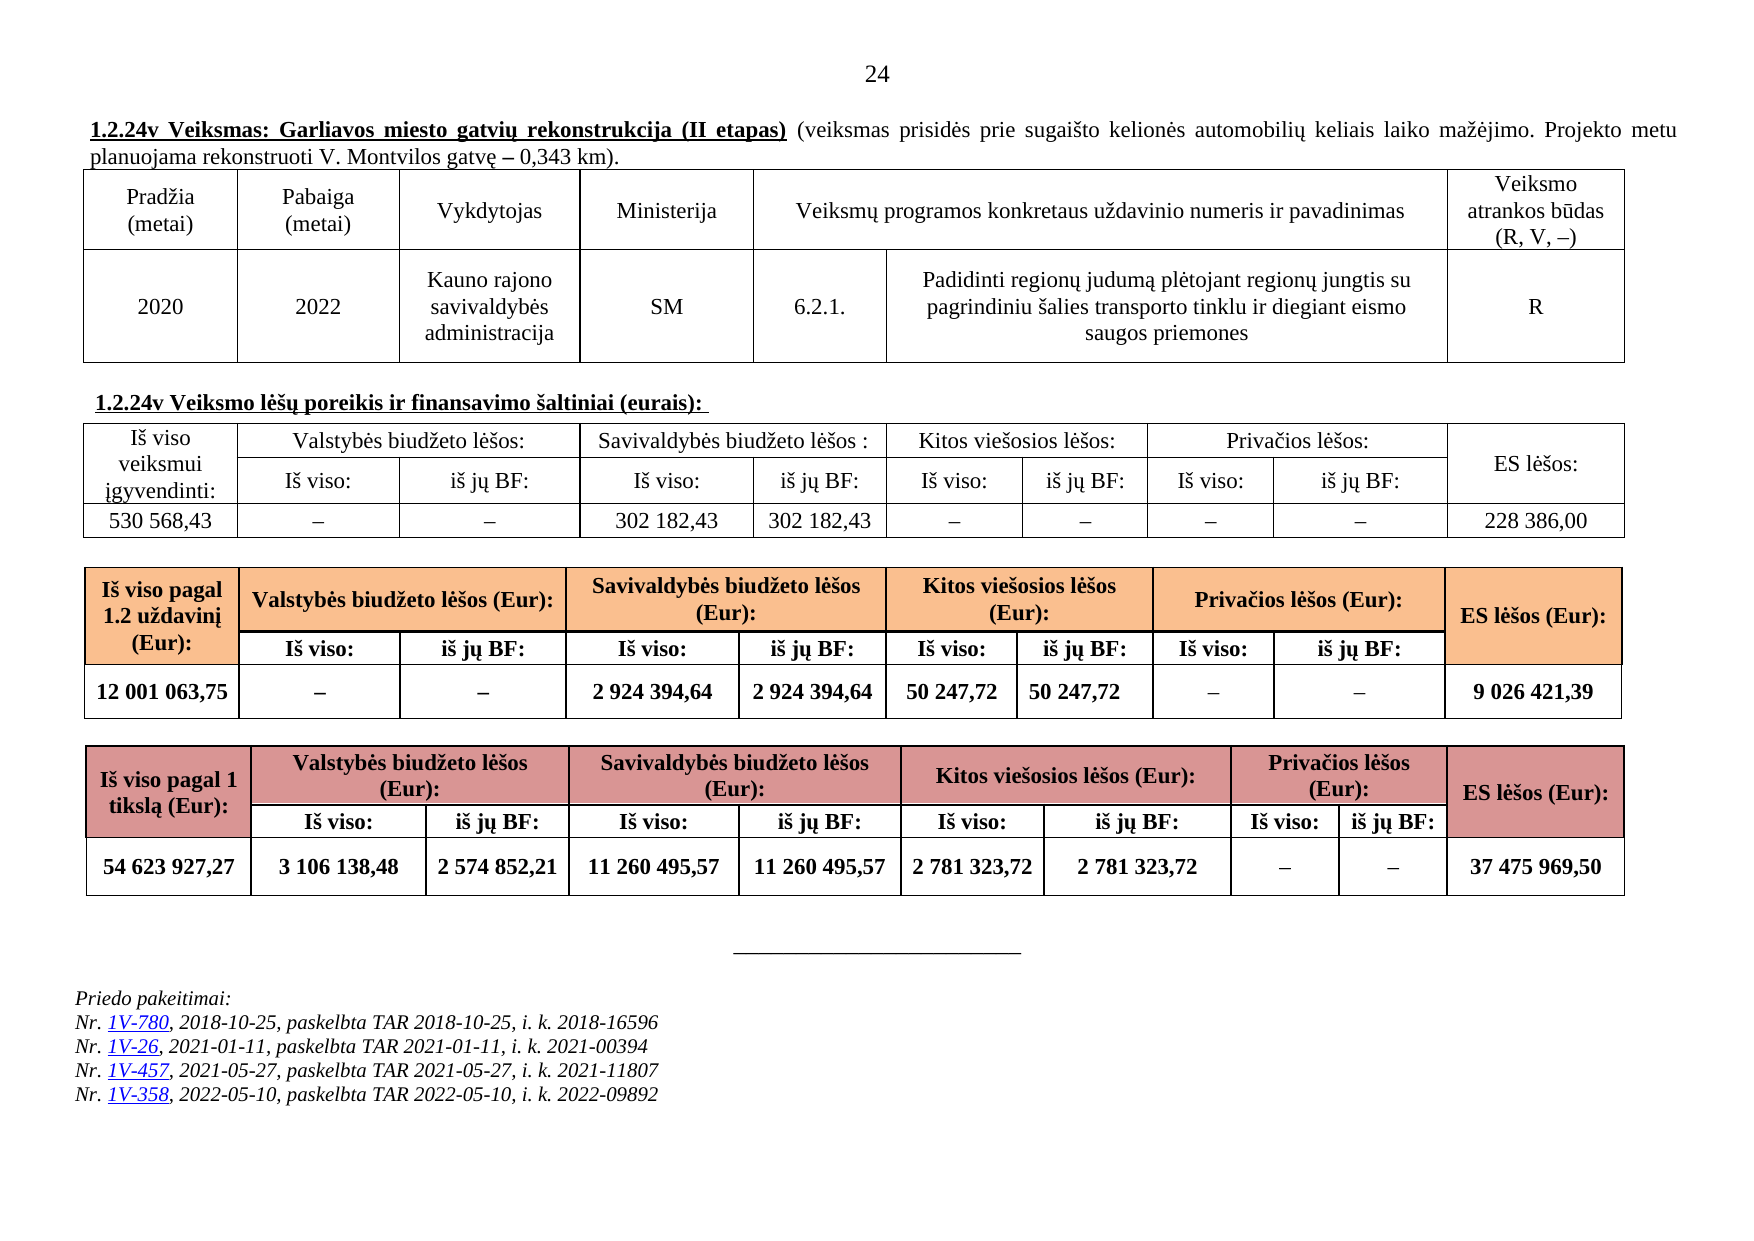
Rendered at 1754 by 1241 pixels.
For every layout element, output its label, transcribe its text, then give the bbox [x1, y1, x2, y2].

table_header Ministerija [581, 170, 753, 249]
table_cell – [1274, 504, 1447, 537]
table_cell iš jų BF: [740, 806, 900, 837]
table_cell – [401, 665, 565, 717]
table_cell 54 623 927,27 [87, 838, 250, 894]
table_header Iš viso pagal 1.2 uždavinį (Eur): [86, 568, 238, 664]
table_header Savivaldybės biudžeto lėšos (Eur): [567, 568, 885, 630]
table_cell Valstybės biudžeto lėšos: [238, 424, 579, 457]
table_cell 302 182,43 [581, 504, 753, 537]
table_cell 9 026 421,39 [1446, 665, 1621, 717]
table_header Vykdytojas [400, 170, 579, 249]
table_cell [1339, 896, 1447, 928]
table_cell [739, 896, 901, 928]
table_cell 50 247,72 [1018, 665, 1152, 717]
table_cell Iš viso: [1154, 633, 1273, 664]
table_header Iš viso pagal 1 tikslą (Eur): [87, 747, 250, 837]
table_header Privačios lėšos (Eur): [1154, 568, 1444, 630]
table_cell Iš viso: [902, 806, 1043, 837]
table_cell Iš viso: [238, 458, 399, 503]
table_cell – [1154, 665, 1273, 717]
table_cell Iš viso: [887, 633, 1016, 664]
table_header Kitos viešosios lėšos (Eur): [902, 747, 1230, 803]
table_cell [426, 896, 569, 928]
text _______________________ [75, 928, 1679, 957]
table_cell Iš viso: [567, 633, 738, 664]
table_header ES lėšos (Eur): [1446, 568, 1621, 664]
table_cell Iš viso: [570, 806, 738, 837]
table_cell Iš viso: [240, 633, 399, 664]
table_cell Iš viso: [887, 458, 1022, 503]
table_cell 2 574 852,21 [427, 838, 568, 894]
table_cell [901, 896, 1044, 928]
text Nr. 1V-457, 2021-05-27, paskelbta TAR 2021-05-27, i. k. 2021-11807 [75, 1058, 1679, 1082]
table_cell Iš viso veiksmui įgyvendinti: [84, 424, 237, 503]
table_cell Iš viso: [1148, 458, 1273, 503]
table_cell 37 475 969,50 [1448, 838, 1624, 894]
table_cell – [238, 504, 399, 537]
table_cell R [1448, 250, 1624, 362]
table_header Savivaldybės biudžeto lėšos (Eur): [570, 747, 900, 803]
text Priedo pakeitimai: [75, 986, 1679, 1010]
table_cell Iš viso: [581, 458, 753, 503]
text Nr. 1V-358, 2022-05-10, paskelbta TAR 2022-05-10, i. k. 2022-09892 [75, 1082, 1679, 1106]
table_cell 2 781 323,72 [902, 838, 1043, 894]
table_header Veiksmo atrankos būdas (R, V, –) [1448, 170, 1624, 249]
table_cell Privačios lėšos: [1148, 424, 1447, 457]
table_cell – [240, 665, 399, 717]
table_cell iš jų BF: [427, 806, 568, 837]
table_header Veiksmų programos konkretaus uždavinio numeris ir pavadinimas [754, 170, 1447, 249]
table_cell iš jų BF: [400, 458, 579, 503]
table_cell – [400, 504, 579, 537]
table_header Valstybės biudžeto lėšos (Eur): [240, 568, 565, 630]
table_cell iš jų BF: [1023, 458, 1147, 503]
table_cell ES lėšos: [1448, 424, 1624, 503]
table_cell SM [581, 250, 753, 362]
table_cell [1231, 896, 1339, 928]
table_cell 2 924 394,64 [567, 665, 738, 717]
table_cell iš jų BF: [1018, 633, 1152, 664]
table_cell 2 924 394,64 [740, 665, 885, 717]
table_cell Kauno rajono savivaldybės administracija [400, 250, 579, 362]
table_cell – [1340, 838, 1446, 894]
table_cell Iš viso: [1232, 806, 1338, 837]
table_cell – [1232, 838, 1338, 894]
table_header Valstybės biudžeto lėšos (Eur): [252, 747, 568, 803]
table_cell iš jų BF: [1045, 806, 1230, 837]
table_cell 228 386,00 [1448, 504, 1624, 537]
table_cell 50 247,72 [887, 665, 1016, 717]
table_cell Savivaldybės biudžeto lėšos : [581, 424, 886, 457]
table_header Kitos viešosios lėšos (Eur): [887, 568, 1152, 630]
table_cell iš jų BF: [1340, 806, 1446, 837]
table_cell [1447, 896, 1624, 928]
text Nr. 1V-780, 2018-10-25, paskelbta TAR 2018-10-25, i. k. 2018-16596 [75, 1010, 1679, 1034]
table_cell – [1275, 665, 1444, 717]
table_cell Iš viso: [252, 806, 425, 837]
table_cell 11 260 495,57 [740, 838, 900, 894]
table_header Pradžia (metai) [84, 170, 237, 249]
table_cell [569, 896, 738, 928]
table_cell iš jų BF: [1274, 458, 1447, 503]
table_cell iš jų BF: [740, 633, 885, 664]
table_cell 1.2.24v Veiksmo lėšų poreikis ir finansavimo šaltiniai (eurais): [84, 363, 1624, 423]
table_cell Padidinti regionų judumą plėtojant regionų jungtis su pagrindiniu šalies transporto tinklu ir diegiant eismo saugos priemones [887, 250, 1447, 362]
table_cell 302 182,43 [754, 504, 886, 537]
table_cell – [1023, 504, 1147, 537]
text 1.2.24v Veiksmas: Garliavos miesto gatvių rekonstrukcija (II etapas) (veiksmas prisidės prie sugaišto kelionės automobilių keliais laiko mažėjimo. Projekto metu planuojama rekonstruoti V. Montvilos gatvę – 0,343 km). [90, 117, 1679, 169]
table_cell – [1148, 504, 1273, 537]
table_header Privačios lėšos (Eur): [1232, 747, 1446, 803]
table_cell 12 001 063,75 [85, 665, 238, 717]
table_cell iš jų BF: [401, 633, 565, 664]
table_cell iš jų BF: [1275, 633, 1444, 664]
table_cell [86, 896, 251, 928]
table_cell – [887, 504, 1022, 537]
table_cell 2020 [84, 250, 237, 362]
table_cell [251, 896, 426, 928]
table_cell 2022 [238, 250, 399, 362]
table_cell iš jų BF: [754, 458, 886, 503]
table_header ES lėšos (Eur): [1448, 747, 1623, 837]
table_cell 3 106 138,48 [252, 838, 425, 894]
table_cell [1044, 896, 1231, 928]
table_cell 2 781 323,72 [1045, 838, 1230, 894]
table_header Pabaiga (metai) [238, 170, 399, 249]
table_cell 6.2.1. [754, 250, 886, 362]
text Nr. 1V-26, 2021-01-11, paskelbta TAR 2021-01-11, i. k. 2021-00394 [75, 1034, 1679, 1058]
table_cell 530 568,43 [84, 504, 237, 537]
table_cell Kitos viešosios lėšos: [887, 424, 1147, 457]
table_cell 11 260 495,57 [570, 838, 738, 894]
